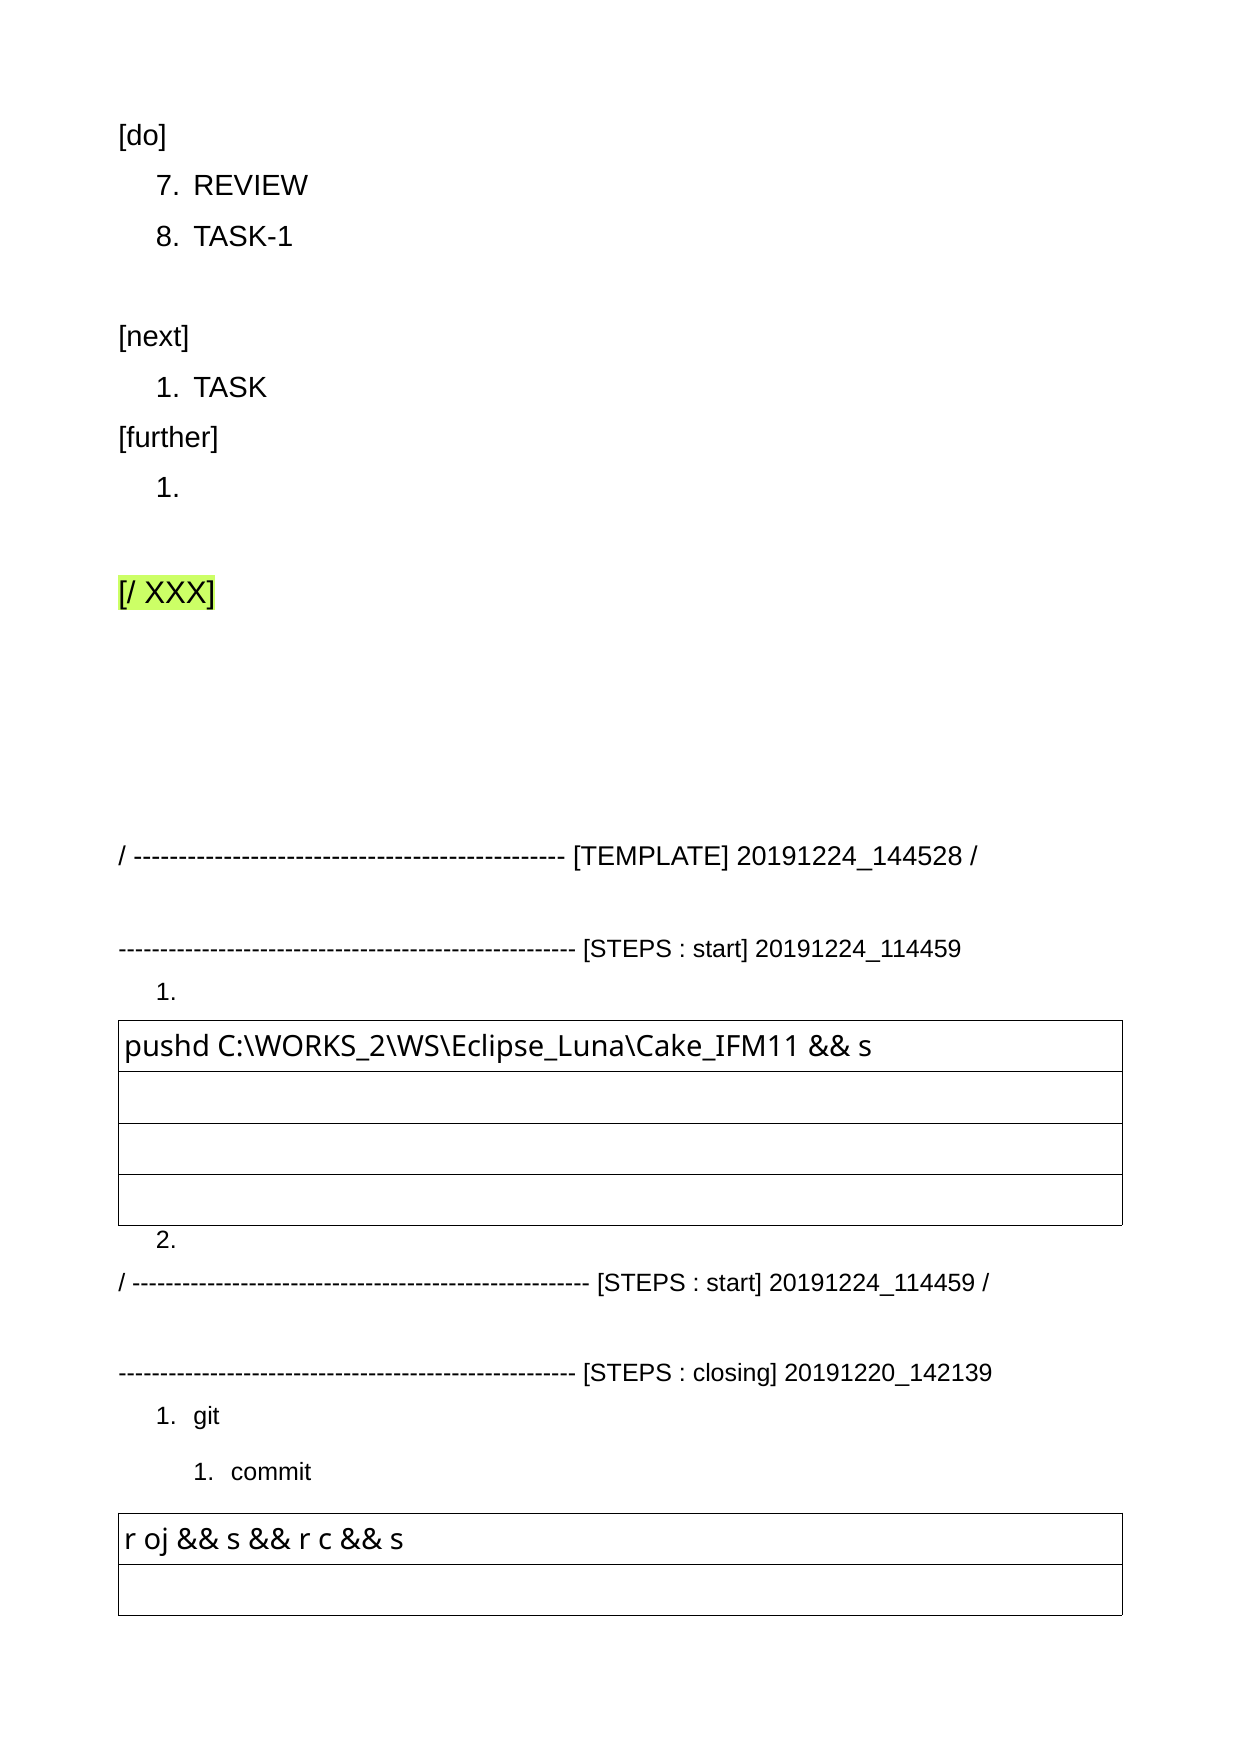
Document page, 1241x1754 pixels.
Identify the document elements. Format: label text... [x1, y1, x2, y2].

text ------------------------------------------------------- [STEPS : closing] 20191220_142139 [118, 1358, 1122, 1387]
list commit [193, 1457, 1122, 1486]
list git [156, 1401, 1122, 1430]
table_header r oj && s && r c && s [119, 1514, 1122, 1564]
list REVIEW [156, 168, 1122, 202]
table_cell [119, 1175, 1122, 1225]
list TASK [156, 370, 1122, 403]
table_cell [119, 1072, 1122, 1122]
text [do] [118, 118, 1122, 152]
text / ------------------------------------------------ [TEMPLATE] 20191224_144528 / [118, 840, 1122, 871]
table_header pushd C:\WORKS_2\WS\Eclipse_Luna\Cake_IFM11 && s [119, 1021, 1122, 1071]
text [next] [118, 319, 1122, 353]
text [/ XXX] [118, 521, 1122, 610]
table_cell [119, 1565, 1122, 1615]
list TASK-1 [156, 219, 1122, 252]
table_cell [119, 1124, 1122, 1174]
text [further] [118, 420, 1122, 453]
text / ------------------------------------------------------- [STEPS : start] 20191224_114459 / [118, 1268, 1122, 1297]
text ------------------------------------------------------- [STEPS : start] 20191224_114459 [118, 934, 1122, 962]
